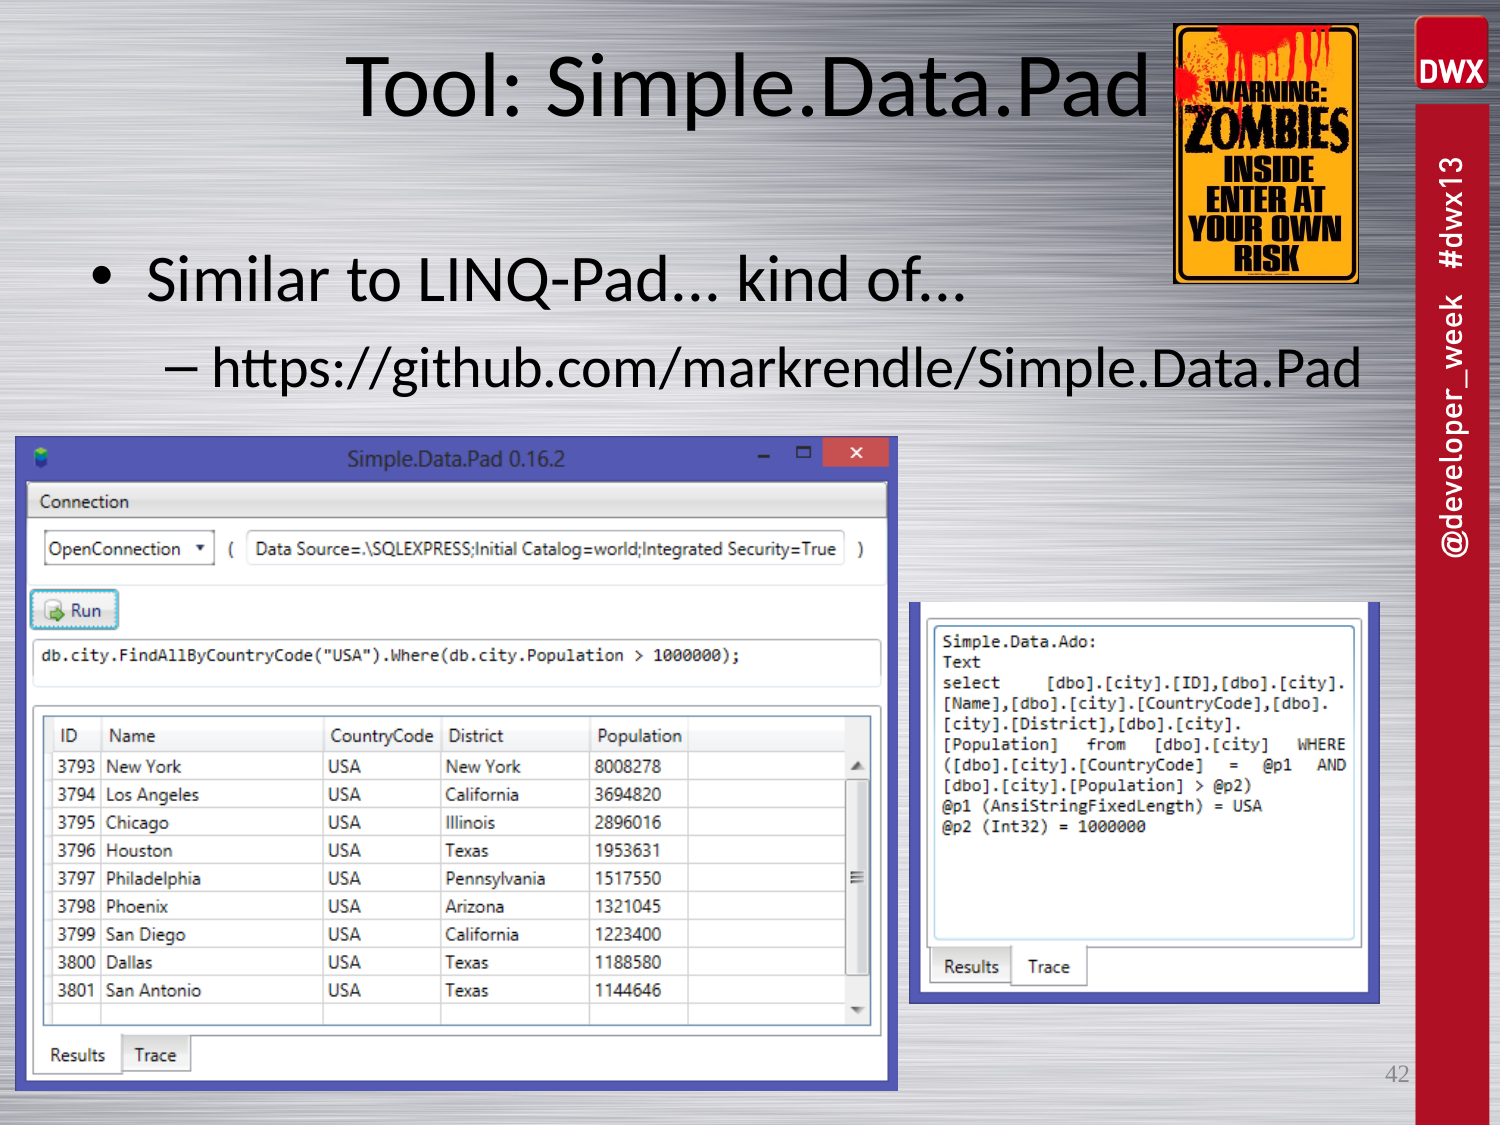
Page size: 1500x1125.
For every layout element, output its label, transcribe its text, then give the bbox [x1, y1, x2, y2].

list Similar to LINQ-Pad... kind of... https://github.com/markrendle/Simple.Data.Pad [75, 227, 1426, 970]
title Tool: Simple.Data.Pad [75, 0, 1426, 174]
picture [0, 0, 1500, 1125]
